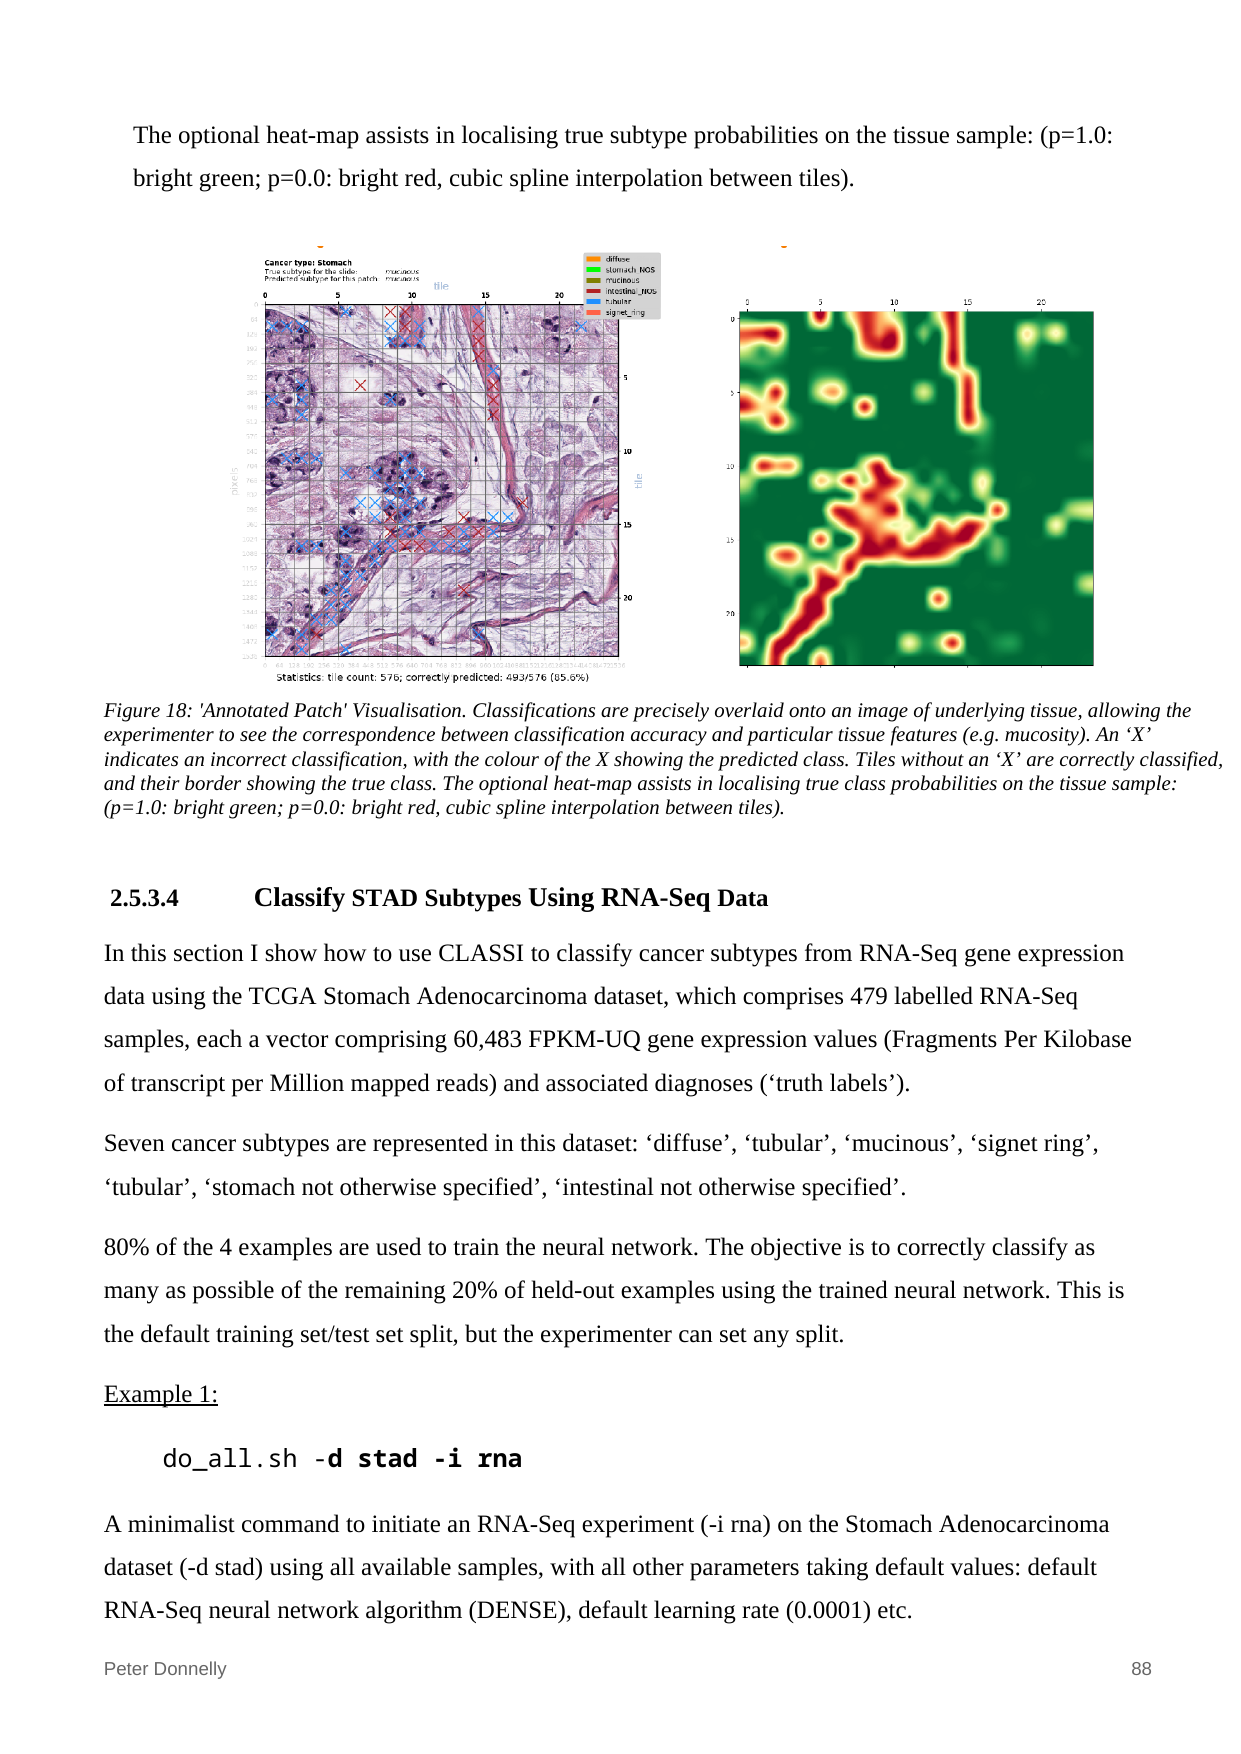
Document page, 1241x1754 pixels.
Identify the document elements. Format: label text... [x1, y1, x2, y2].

text In this section I show how to use CLASSI to classify cancer subtypes from RNA-Seq gene expression data using the TCGA Stomach Adenocarcinoma dataset, which comprises 479 labelled RNA-Seq samples, each a vector comprising 60,483 FPKM-UQ gene expression values (Fragments Per Kilobase of transcript per Million mapped reads) and associated diagnoses (‘truth labels’). [103, 938, 1146, 1096]
text A minimalist command to initiate an RNA-Seq experiment (-i rna) on the Stomach Adenocarcinoma dataset (-d stad) using all available samples, with all other parameters taking default values: default RNA-Seq neural network algorithm (DENSE), default learning rate (0.0001) etc. [103, 1509, 1146, 1624]
subtitle Classify STAD Subtypes Using RNA-Seq Data [103, 819, 1146, 912]
text Seven cancer subtypes are represented in this dataset: ‘diffuse’, ‘tubular’, ‘mucinous’, ‘signet ring’, ‘tubular’, ‘stomach not otherwise specified’, ‘intestinal not otherwise specified’. [103, 1128, 1146, 1200]
text Figure 18: 'Annotated Patch' Visualisation. Classifications are precisely overlaid onto an image of underlying tissue, allowing the experimenter to see the correspondence between classification accuracy and particular tissue features (e.g. mucosity). An ‘X’ indicates an incorrect classification, with the colour of the X showing the predicted class. Tiles without an ‘X’ are correctly classified, and their border showing the true class. The optional heat-map assists in localising true class probabilities on the tissue sample: (p=1.0: bright green; p=0.0: bright red, cubic spline interpolation between tiles). [103, 259, 1229, 819]
text 80% of the 4 examples are used to train the neural network. The objective is to correctly classify as many as possible of the remaining 20% of held-out examples using the trained neural network. This is the default training set/test set split, but the experimenter can set any split. [103, 1232, 1146, 1347]
picture [222, 246, 1111, 699]
text do_all.sh -d stad -i rna [162, 1440, 1146, 1474]
text The optional heat-map assists in localising true subtype probabilities on the tissue sample: (p=1.0: bright green; p=0.0: bright red, cubic spline interpolation between tiles). [133, 120, 1146, 192]
text Example 1: [103, 1379, 1146, 1408]
subtitle [103, 244, 1229, 259]
